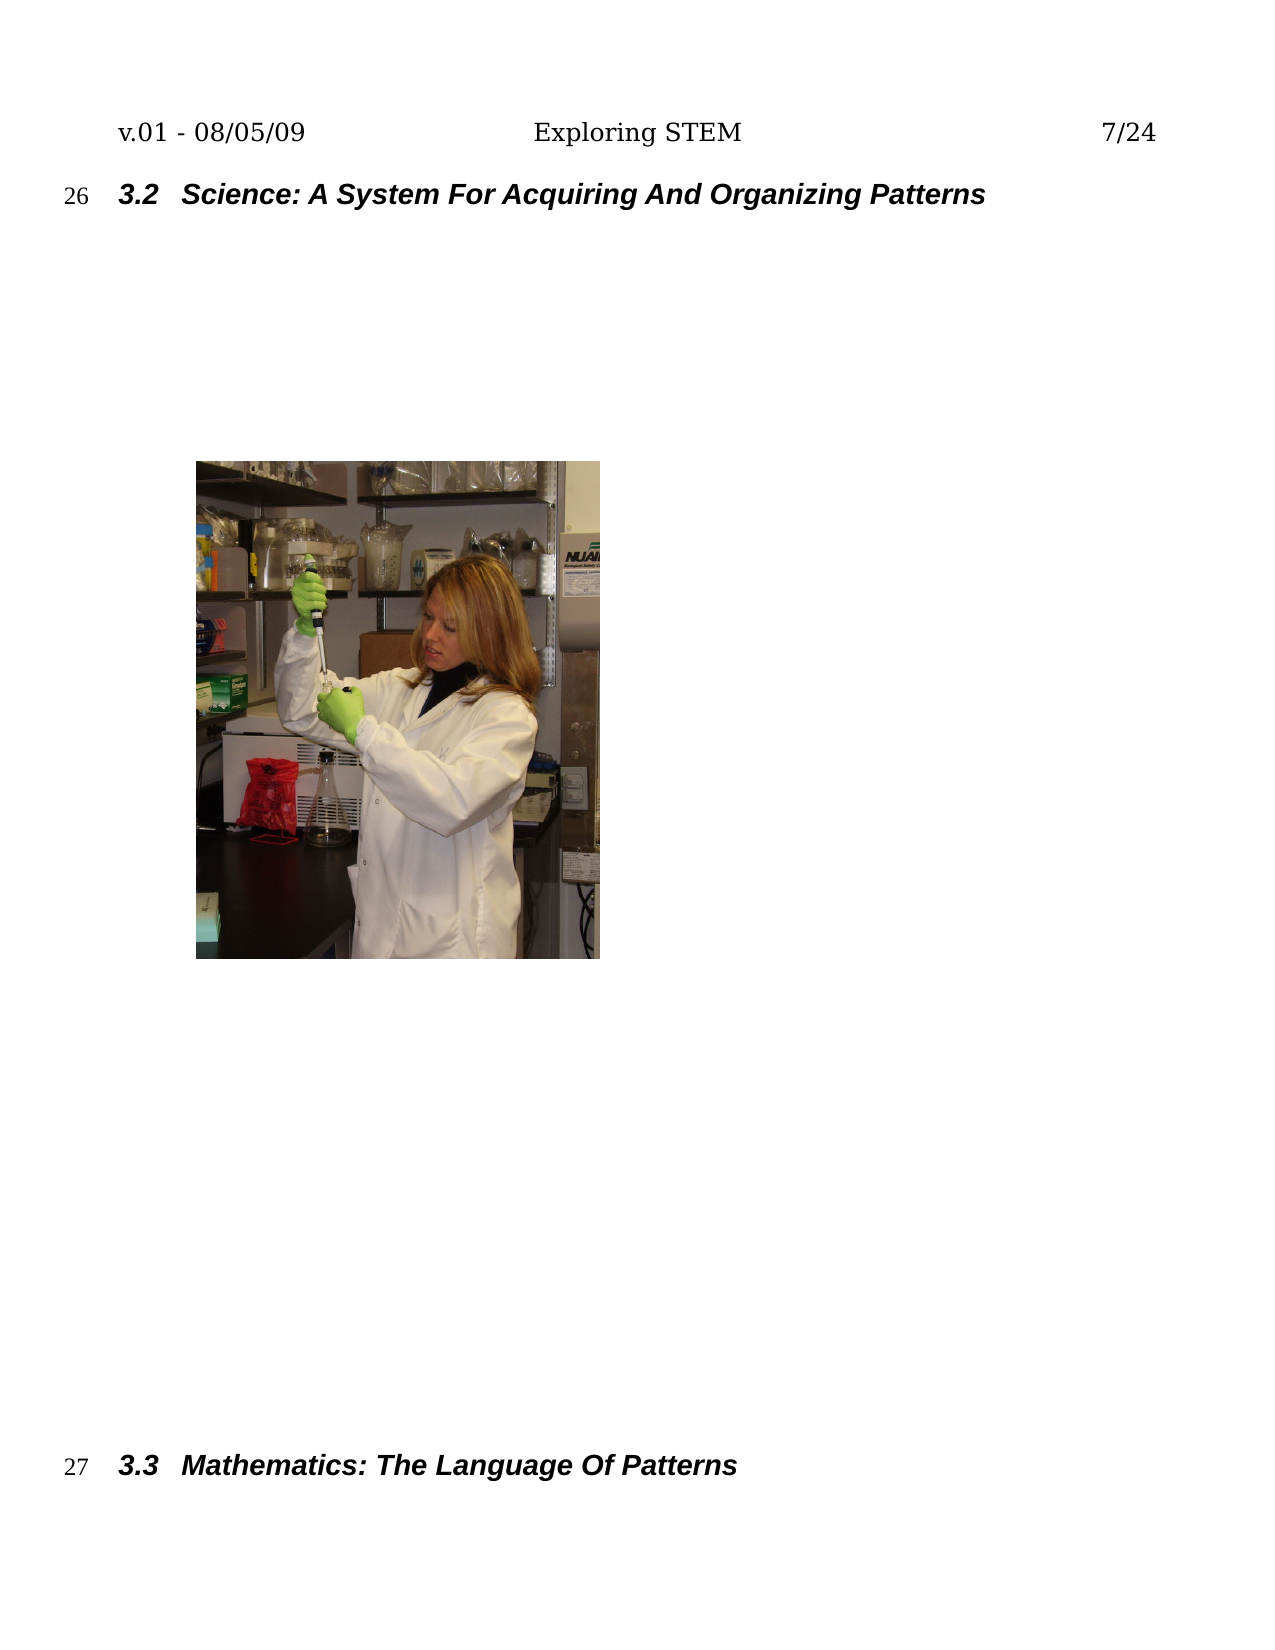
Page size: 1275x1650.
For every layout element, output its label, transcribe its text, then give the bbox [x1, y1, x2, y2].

subtitle Mathematics: The Language Of Patterns [118, 1448, 1157, 1481]
picture [196, 461, 600, 959]
subtitle Science: A System For Acquiring And Organizing Patterns [118, 177, 1157, 210]
